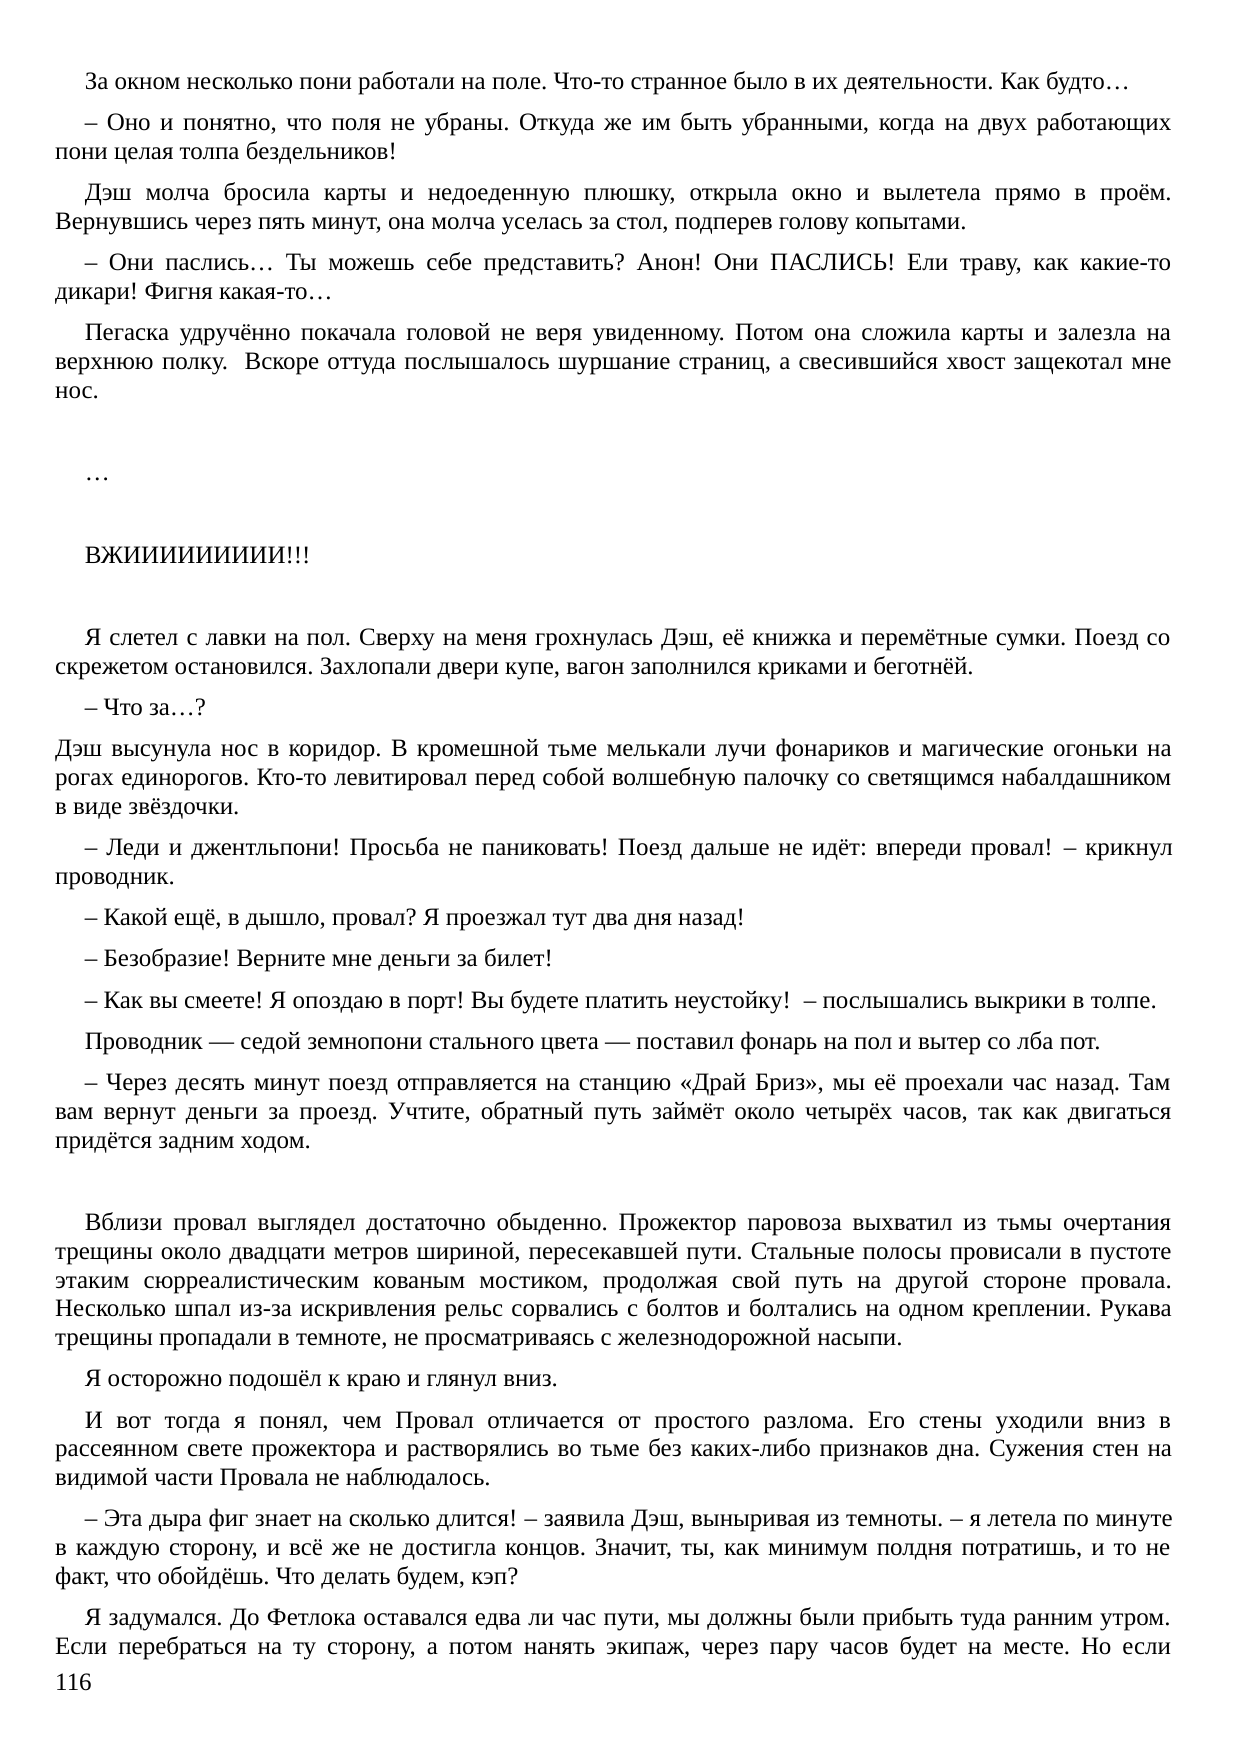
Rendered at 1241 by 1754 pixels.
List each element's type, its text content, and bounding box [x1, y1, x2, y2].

text – Леди и джентльпони! Просьба не паниковать! Поезд дальше не идёт: впереди провал! – крикнул проводник. [55, 832, 1173, 890]
text – Что за…? [55, 692, 1173, 721]
text … [55, 457, 1173, 486]
text – Как вы смеете! Я опоздаю в порт! Вы будете платить неустойку! – послышались выкрики в толпе. [55, 985, 1173, 1013]
text – Через десять минут поезд отправляется на станцию «Драй Бриз», мы её проехали час назад. Там вам вернут деньги за проезд. Учтите, обратный путь займёт около четырёх часов, так как двигаться придётся задним ходом. [55, 1067, 1173, 1153]
text Пегаска удручённо покачала головой не веря увиденному. Потом она сложила карты и залезла на верхнюю полку. Вскоре оттуда послышалось шуршание страниц, а свесившийся хвост защекотал мне нос. [55, 317, 1173, 403]
text – Эта дыра фиг знает на сколько длится! – заявила Дэш, выныривая из темноты. – я летела по минуте в каждую сторону, и всё же не достигла концов. Значит, ты, как минимум полдня потратишь, и то не факт, что обойдёшь. Что делать будем, кэп? [55, 1503, 1173, 1590]
text Я слетел с лавки на пол. Сверху на меня грохнулась Дэш, её книжка и перемётные сумки. Поезд со скрежетом остановился. Захлопали двери купе, вагон заполнился криками и беготнёй. [55, 622, 1173, 680]
text Я задумался. До Фетлока оставался едва ли час пути, мы должны были прибыть туда ранним утром. Если перебраться на ту сторону, а потом нанять экипаж, через пару часов будет на месте. Но если [55, 1602, 1173, 1660]
text – Безобразие! Верните мне деньги за билет! [55, 943, 1173, 972]
text ВЖИИИИИИИИИ!!! [55, 540, 1173, 568]
text За окном несколько пони работали на поле. Что-то странное было в их деятельности. Как будто… [55, 66, 1173, 95]
text – Они паслись… Ты можешь себе представить? Анон! Они ПАСЛИСЬ! Ели траву, как какие-то дикари! Фигня какая-то… [55, 247, 1173, 305]
text И вот тогда я понял, чем Провал отличается от простого разлома. Его стены уходили вниз в рассеянном свете прожектора и растворялись во тьме без каких-либо признаков дна. Сужения стен на видимой части Провала не наблюдалось. [55, 1405, 1173, 1491]
text – Оно и понятно, что поля не убраны. Откуда же им быть убранными, когда на двух работающих пони целая толпа бездельников! [55, 107, 1173, 165]
text Вблизи провал выглядел достаточно обыденно. Прожектор паровоза выхватил из тьмы очертания трещины около двадцати метров шириной, пересекавшей пути. Стальные полосы провисали в пустоте этаким сюрреалистическим кованым мостиком, продолжая свой путь на другой стороне провала. Несколько шпал из-за искривления рельс сорвались с болтов и болтались на одном креплении. Рукава трещины пропадали в темноте, не просматриваясь с железнодорожной насыпи. [55, 1207, 1173, 1351]
text Дэш молча бросила карты и недоеденную плюшку, открыла окно и вылетела прямо в проём. Вернувшись через пять минут, она молча уселась за стол, подперев голову копытами. [55, 177, 1173, 235]
text Я осторожно подошёл к краю и глянул вниз. [55, 1363, 1173, 1392]
text Дэш высунула нос в коридор. В кромешной тьме мелькали лучи фонариков и магические огоньки на рогах единорогов. Кто-то левитировал перед собой волшебную палочку со светящимся набалдашником в виде звёздочки. [55, 733, 1173, 820]
text – Какой ещё, в дышло, провал? Я проезжал тут два дня назад! [55, 902, 1173, 931]
text Проводник — седой земнопони стального цвета — поставил фонарь на пол и вытер со лба пот. [55, 1026, 1173, 1055]
